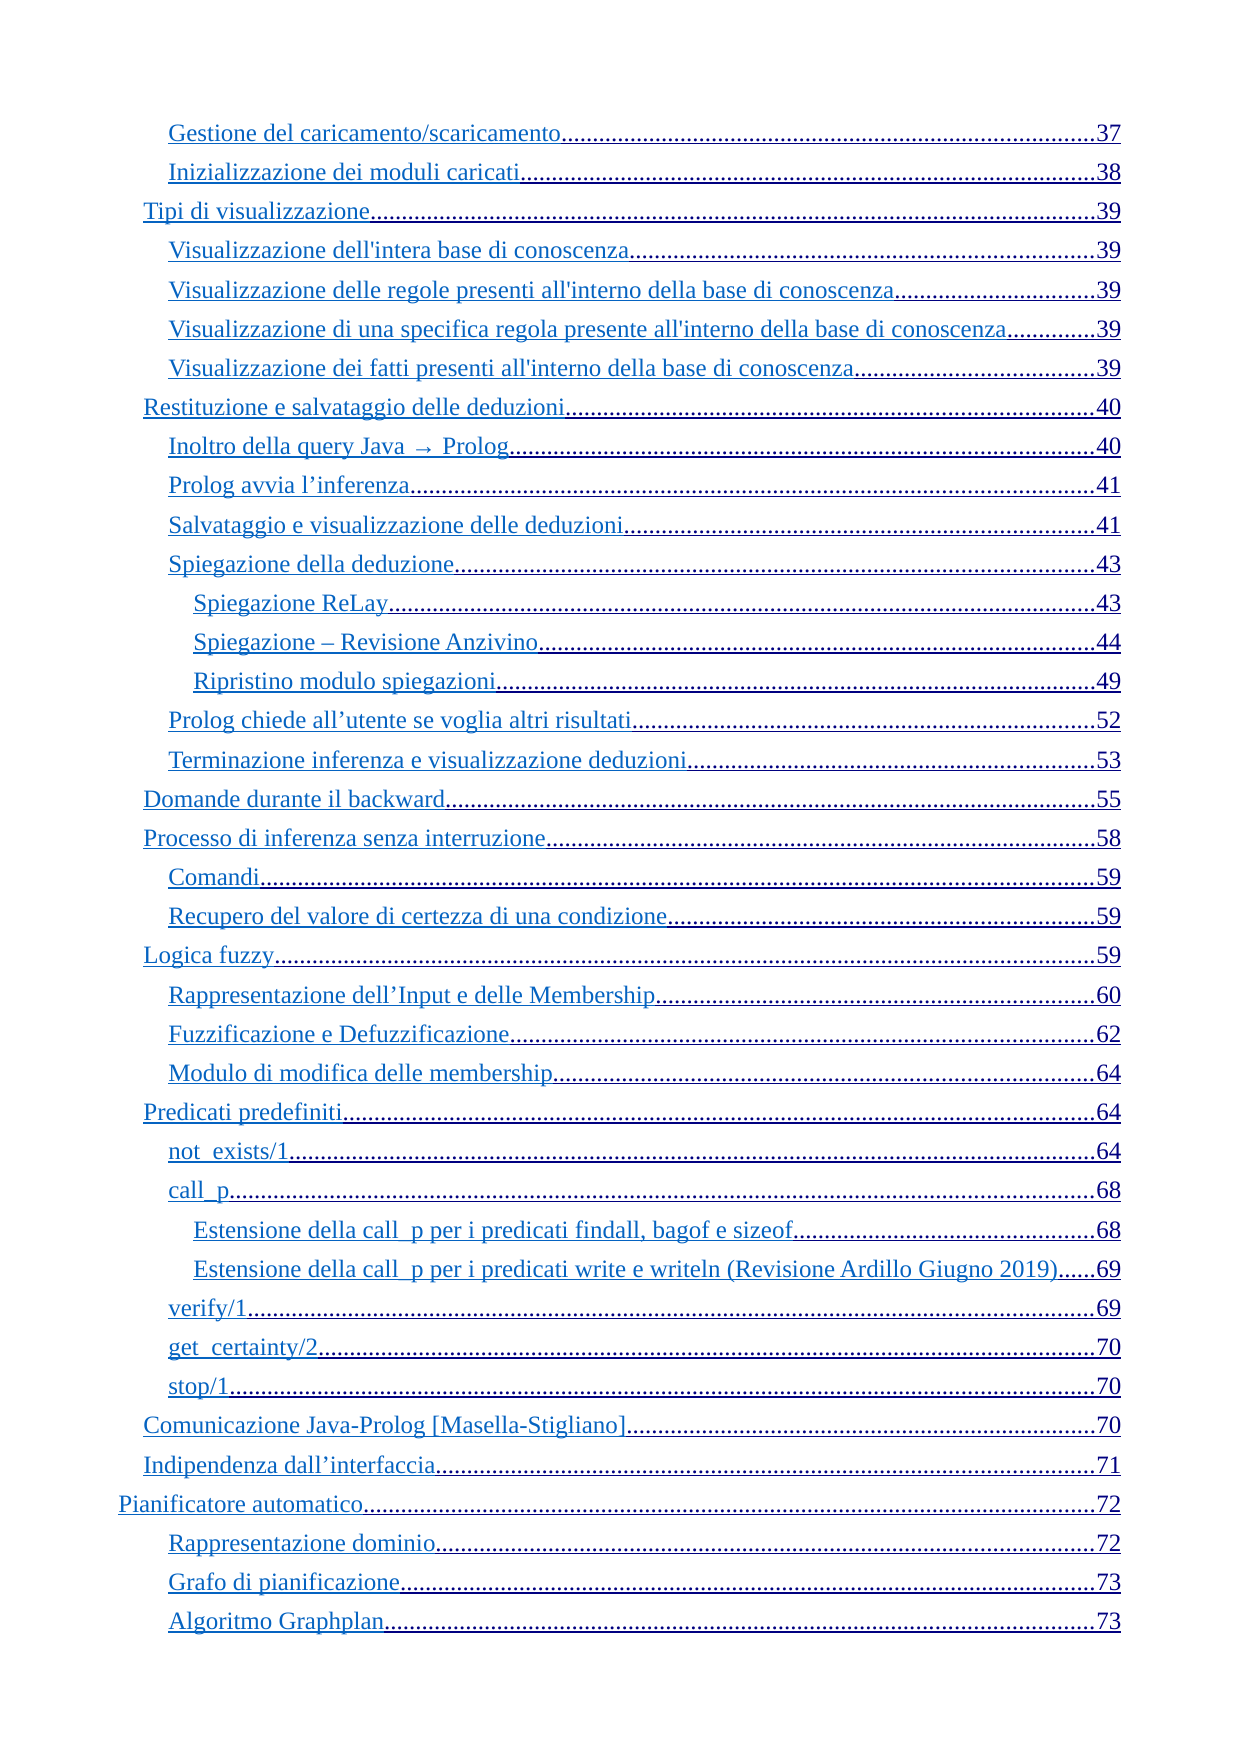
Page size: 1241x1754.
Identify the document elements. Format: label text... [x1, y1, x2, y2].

text Domande durante il backward 55 [143, 784, 1122, 813]
text Spiegazione della deduzione 43 [168, 549, 1122, 578]
text Estensione della call_p per i predicati write e writeln (Revisione Ardillo Giugno 2019) 69 [193, 1254, 1122, 1283]
text Prolog chiede all’utente se voglia altri risultati 52 [168, 706, 1122, 734]
text Logica fuzzy 59 [143, 941, 1122, 969]
text Algoritmo Graphplan 73 [168, 1606, 1122, 1635]
text Gestione del caricamento/scaricamento 37 [168, 118, 1122, 147]
text Spiegazione ReLay 43 [193, 588, 1122, 617]
text verify/1 69 [168, 1293, 1122, 1322]
text call_p 68 [168, 1176, 1122, 1204]
text stop/1 70 [168, 1371, 1122, 1400]
text not_exists/1 64 [168, 1136, 1122, 1165]
text Rappresentazione dominio 72 [168, 1528, 1122, 1557]
text Pianificatore automatico 72 [118, 1489, 1122, 1518]
text Visualizzazione dell'intera base di conoscenza 39 [168, 236, 1122, 264]
text Rappresentazione dell’Input e delle Membership 60 [168, 980, 1122, 1008]
text Recupero del valore di certezza di una condizione 59 [168, 901, 1122, 930]
text Predicati predefiniti 64 [143, 1097, 1122, 1126]
text Terminazione inferenza e visualizzazione deduzioni 53 [168, 745, 1122, 773]
text Comandi 59 [168, 862, 1122, 891]
text Prolog avvia l’inferenza 41 [168, 471, 1122, 499]
text Estensione della call_p per i predicati findall, bagof e sizeof 68 [193, 1215, 1122, 1243]
text Visualizzazione delle regole presenti all'interno della base di conoscenza 39 [168, 275, 1122, 303]
text Inizializzazione dei moduli caricati 38 [168, 157, 1122, 186]
text Spiegazione – Revisione Anzivino 44 [193, 627, 1122, 656]
text Modulo di modifica delle membership 64 [168, 1058, 1122, 1087]
text Ripristino modulo spiegazioni 49 [193, 666, 1122, 695]
text get_certainty/2 70 [168, 1332, 1122, 1361]
text Processo di inferenza senza interruzione 58 [143, 823, 1122, 852]
text Visualizzazione di una specifica regola presente all'interno della base di conoscenza 39 [168, 314, 1122, 343]
text Visualizzazione dei fatti presenti all'interno della base di conoscenza 39 [168, 353, 1122, 382]
text Salvataggio e visualizzazione delle deduzioni 41 [168, 510, 1122, 538]
text Grafo di pianificazione 73 [168, 1567, 1122, 1596]
text Inoltro della query Java → Prolog 40 [168, 431, 1122, 460]
text Fuzzificazione e Defuzzificazione 62 [168, 1019, 1122, 1048]
text Restituzione e salvataggio delle deduzioni 40 [143, 392, 1122, 421]
text Tipi di visualizzazione 39 [143, 196, 1122, 225]
text Comunicazione Java-Prolog [Masella-Stigliano] 70 [143, 1411, 1122, 1439]
text Indipendenza dall’interfaccia 71 [143, 1450, 1122, 1478]
